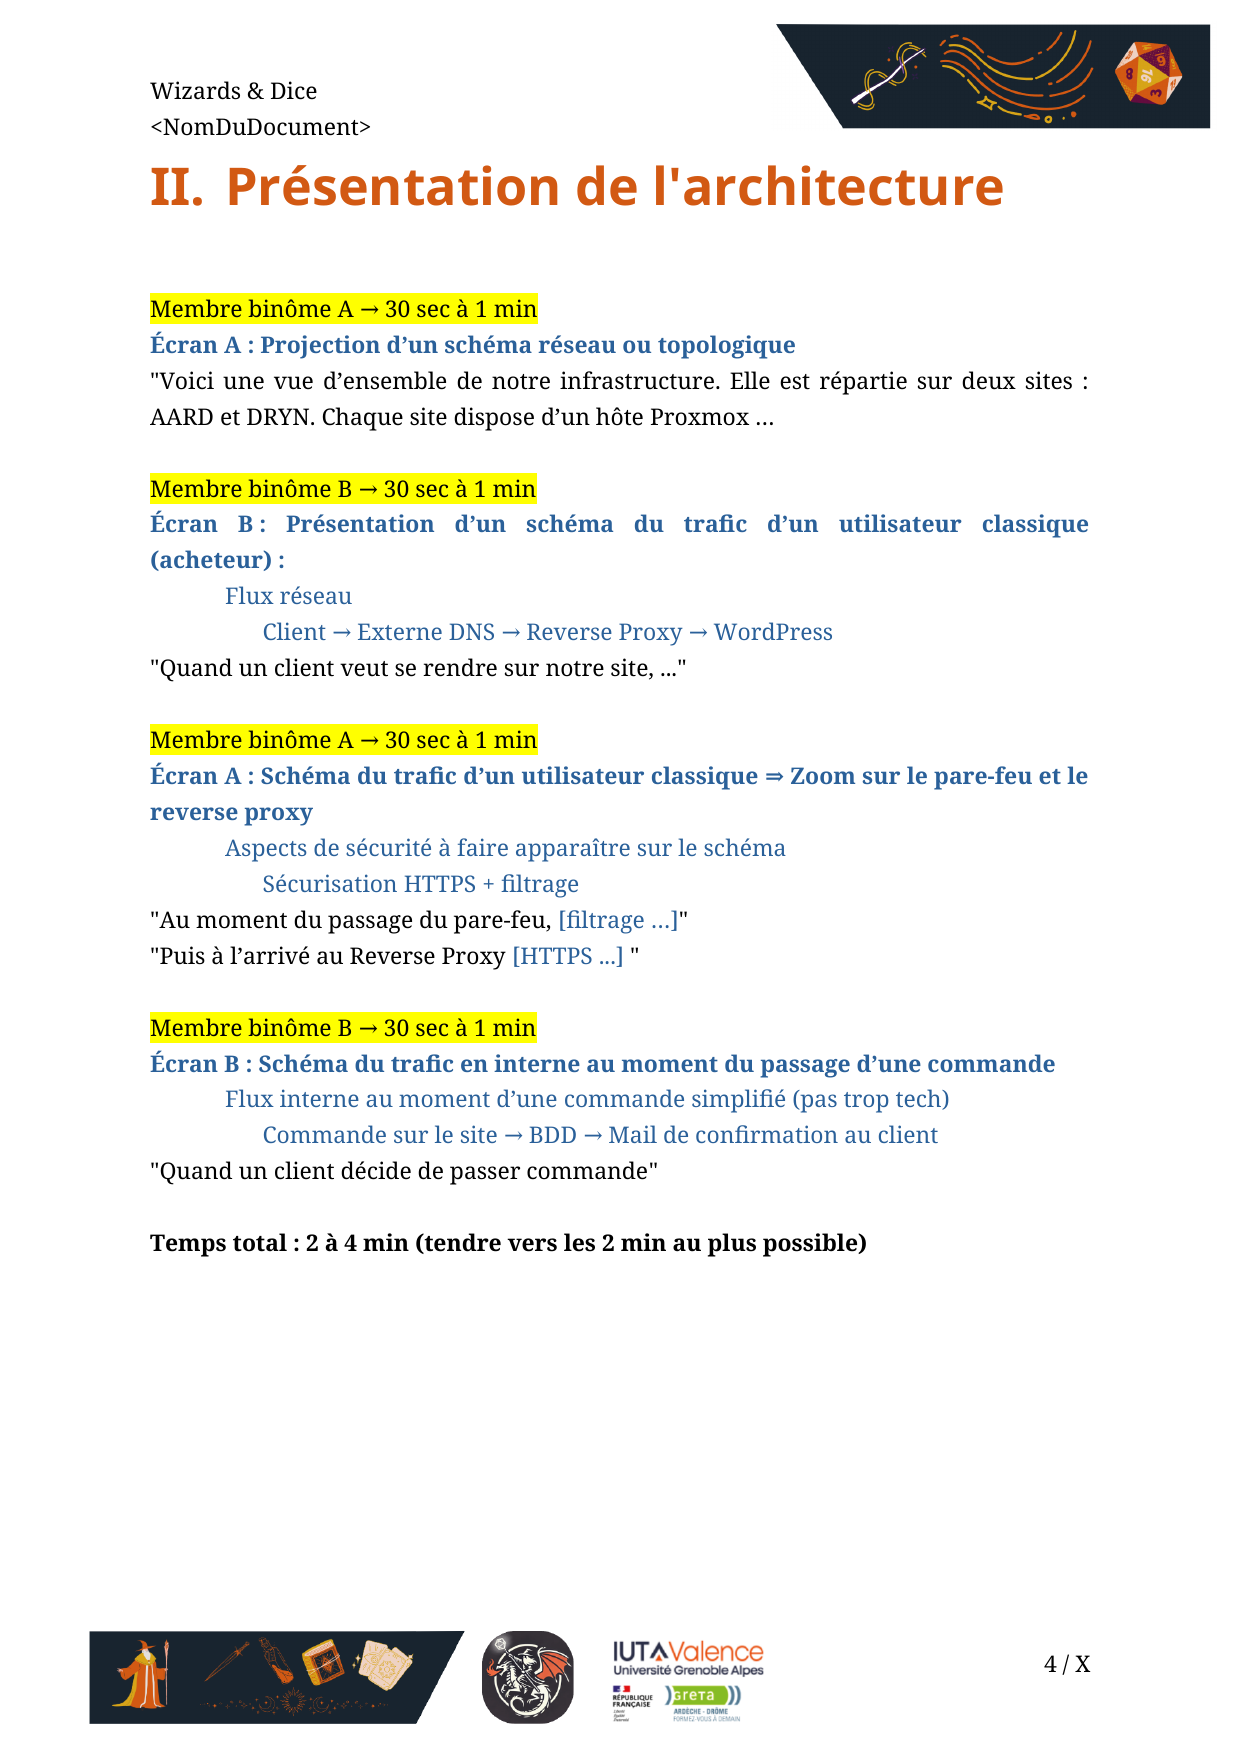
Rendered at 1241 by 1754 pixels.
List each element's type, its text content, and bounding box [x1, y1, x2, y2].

picture [771, 21, 1218, 131]
text Temps total : 2 à 4 min (tendre vers les 2 min au plus possible) [150, 1227, 1090, 1258]
text Membre binôme A → 30 sec à 1 min [150, 724, 1090, 755]
text "Puis à l’arrivé au Reverse Proxy [HTTPS ...] " [150, 940, 1090, 971]
list Client → Externe DNS → Reverse Proxy → WordPress [225, 616, 1090, 647]
list Commande sur le site → BDD → Mail de confirmation au client [225, 1119, 1090, 1151]
text "Voici une vue d’ensemble de notre infrastructure. Elle est répartie sur deux sites : AARD et DRYN. Chaque site dispose d’un hôte Proxmox … [150, 365, 1090, 432]
text "Quand un client décide de passer commande" [150, 1155, 1090, 1187]
text Membre binôme B → 30 sec à 1 min [150, 1012, 1090, 1043]
list Flux interne au moment d’une commande simplifié (pas trop tech) [187, 1083, 1090, 1115]
subtitle Présentation de l'architecture [150, 150, 1090, 221]
list Flux réseau [187, 580, 1090, 612]
text Écran A : Projection d’un schéma réseau ou topologique [150, 329, 1090, 360]
text Écran B : Schéma du trafic en interne au moment du passage d’une commande [150, 1047, 1090, 1079]
picture [81, 1620, 788, 1733]
list Sécurisation HTTPS + filtrage [225, 868, 1090, 899]
text Membre binôme B → 30 sec à 1 min [150, 472, 1090, 504]
text "Au moment du passage du pare-feu, [filtrage …]" [150, 904, 1090, 935]
text "Quand un client veut se rendre sur notre site, ..." [150, 652, 1090, 683]
text Écran B : Présentation d’un schéma du trafic d’un utilisateur classique (acheteur) : [150, 508, 1090, 576]
text Membre binôme A → 30 sec à 1 min [150, 293, 1090, 324]
list Aspects de sécurité à faire apparaître sur le schéma [187, 832, 1090, 863]
text Écran A : Schéma du trafic d’un utilisateur classique ⇒ Zoom sur le pare-feu et le reverse proxy [150, 760, 1090, 827]
